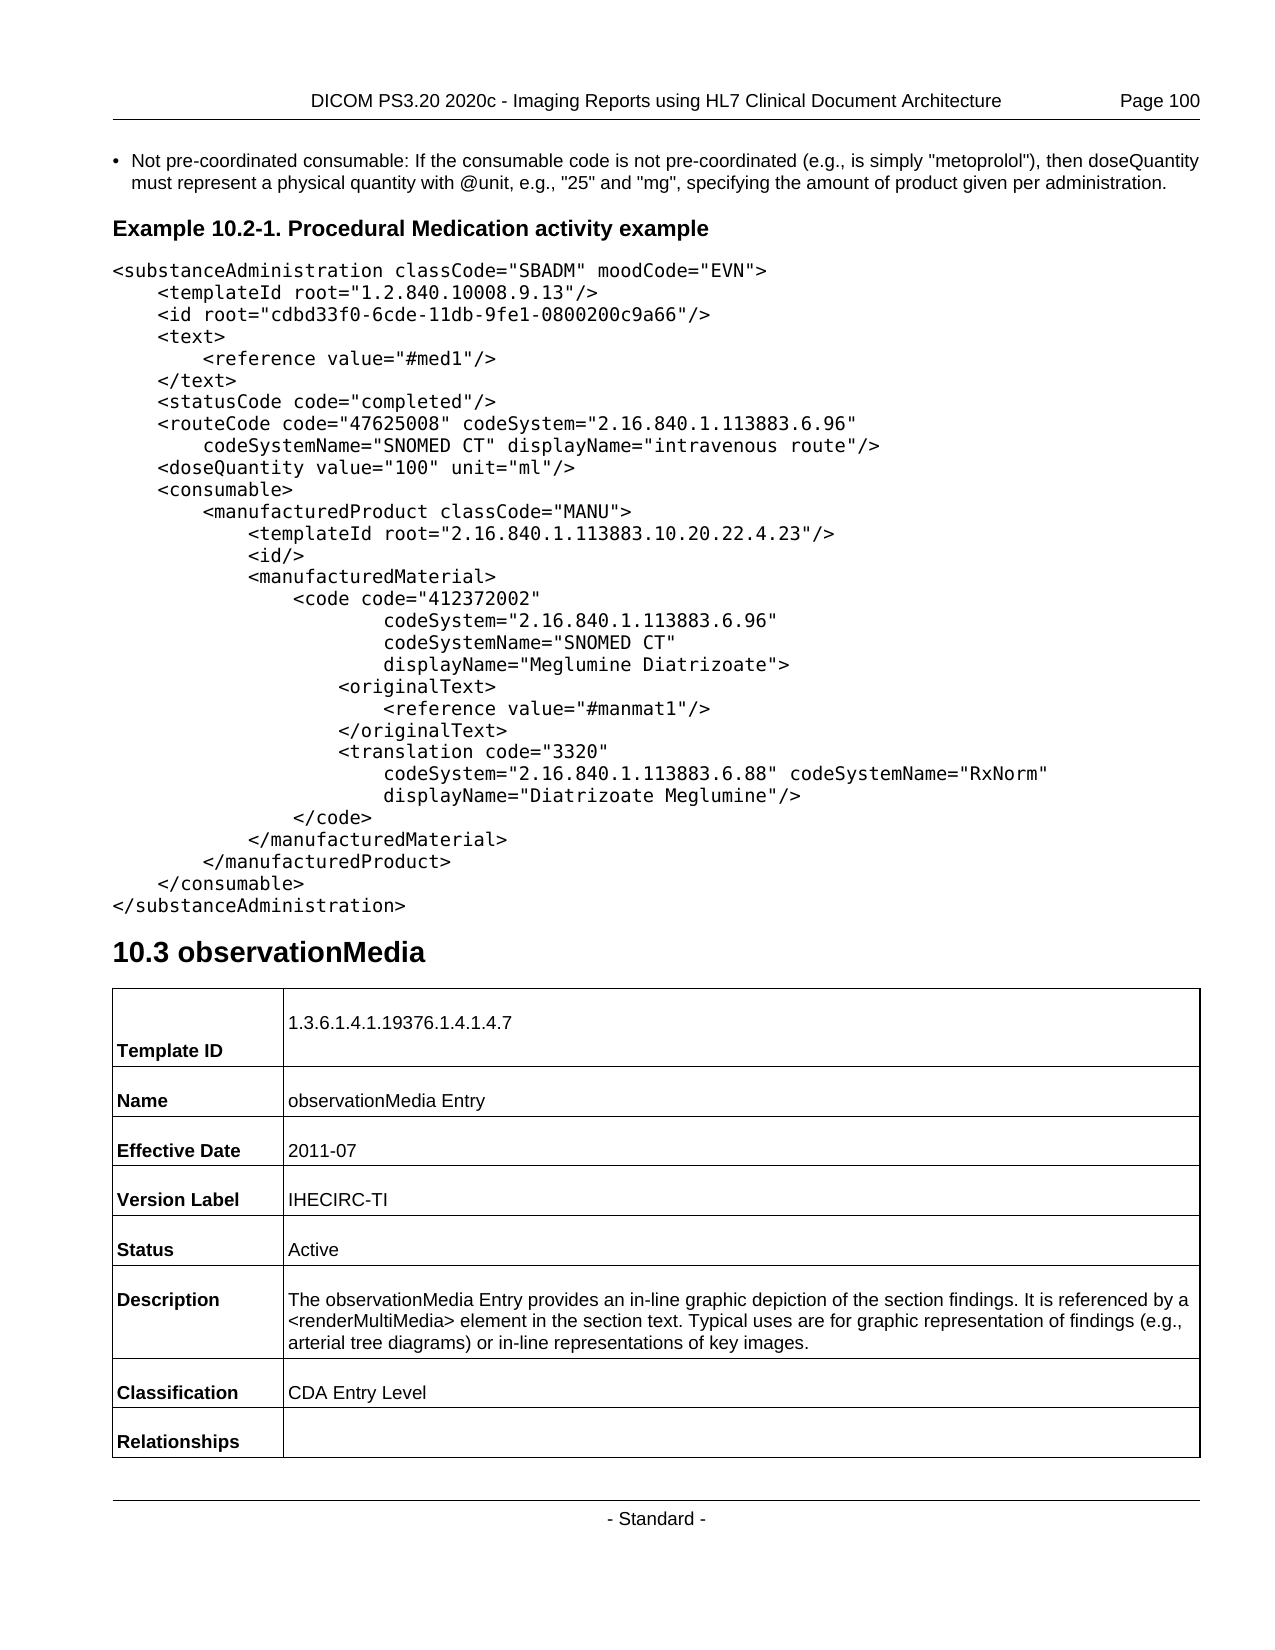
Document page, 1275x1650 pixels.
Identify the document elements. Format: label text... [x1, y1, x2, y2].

table_cell Name [113, 1067, 283, 1116]
table_cell Effective Date [113, 1117, 283, 1165]
text 10.3 observationMedia [112, 935, 1200, 969]
table_header 1.3.6.1.4.1.19376.​1.4.1.4.7 [284, 989, 1199, 1066]
text <substanceAdministration classCode="SBADM" moodCode="EVN"> <templateId root="1.2.840.10008.9.13"/> <id root="cdbd33f0-6cde-11db-9fe1-0800200c9a66"/> <text> <reference value="#med1"/> </text> <statusCode code="completed"/> <routeCode code="47625008" codeSystem="2.16.840.1.113883.6.96" codeSystemName="SNOMED CT" displayName="intravenous route"/> <doseQuantity value="100" unit="ml"/> <consumable> <manufacturedProduct classCode="MANU"> <templateId root="2.16.840.1.113883.10.20.22.4.23"/> <id/> <manufacturedMaterial> <code code="412372002" codeSystem="2.16.840.1.113883.6.96" codeSystemName="SNOMED CT" displayName="Meglumine Diatrizoate"> <originalText> <reference value="#manmat1"/> </originalText> <translation code="3320" codeSystem="2.16.840.1.113883.6.88" codeSystemName="RxNorm" displayName="Diatrizoate Meglumine"/> </code> </manufacturedMaterial> </manufacturedProduct> </consumable> </substanceAdministration> [112, 260, 1200, 916]
table_header Template ID [113, 989, 283, 1066]
table_cell The observationMedia Entry provides an in-line graphic depiction of the section findings. It is referenced by a <renderMultiMedia> element in the section text. Typical uses are for graphic representation of findings (e.g., arterial tree diagrams) or in-line representations of key images. [284, 1266, 1199, 1357]
table_cell Version Label [113, 1166, 283, 1215]
table_cell Status [113, 1216, 283, 1265]
text • Not pre-coordinated consumable: If the consumable code is not pre-coordinated (e.g., is simply "metoprolol"), then doseQuantity must represent a physical quantity with @unit, e.g., "25" and "mg", specifying the amount of product given per administration. [112, 150, 1200, 193]
table_cell Relationships [113, 1408, 283, 1457]
text Example 10.2-1. Procedural Medication activity example [112, 216, 1200, 241]
table_cell observation​Media Entry [284, 1067, 1199, 1116]
table_cell Active [284, 1216, 1199, 1265]
table_cell 2011-07 [284, 1117, 1199, 1165]
table_cell [284, 1408, 1199, 1457]
table_cell Description [113, 1266, 283, 1357]
table_cell CDA Entry Level [284, 1359, 1199, 1407]
table_cell Classification [113, 1359, 283, 1407]
table_cell IHECIRC-TI [284, 1166, 1199, 1215]
